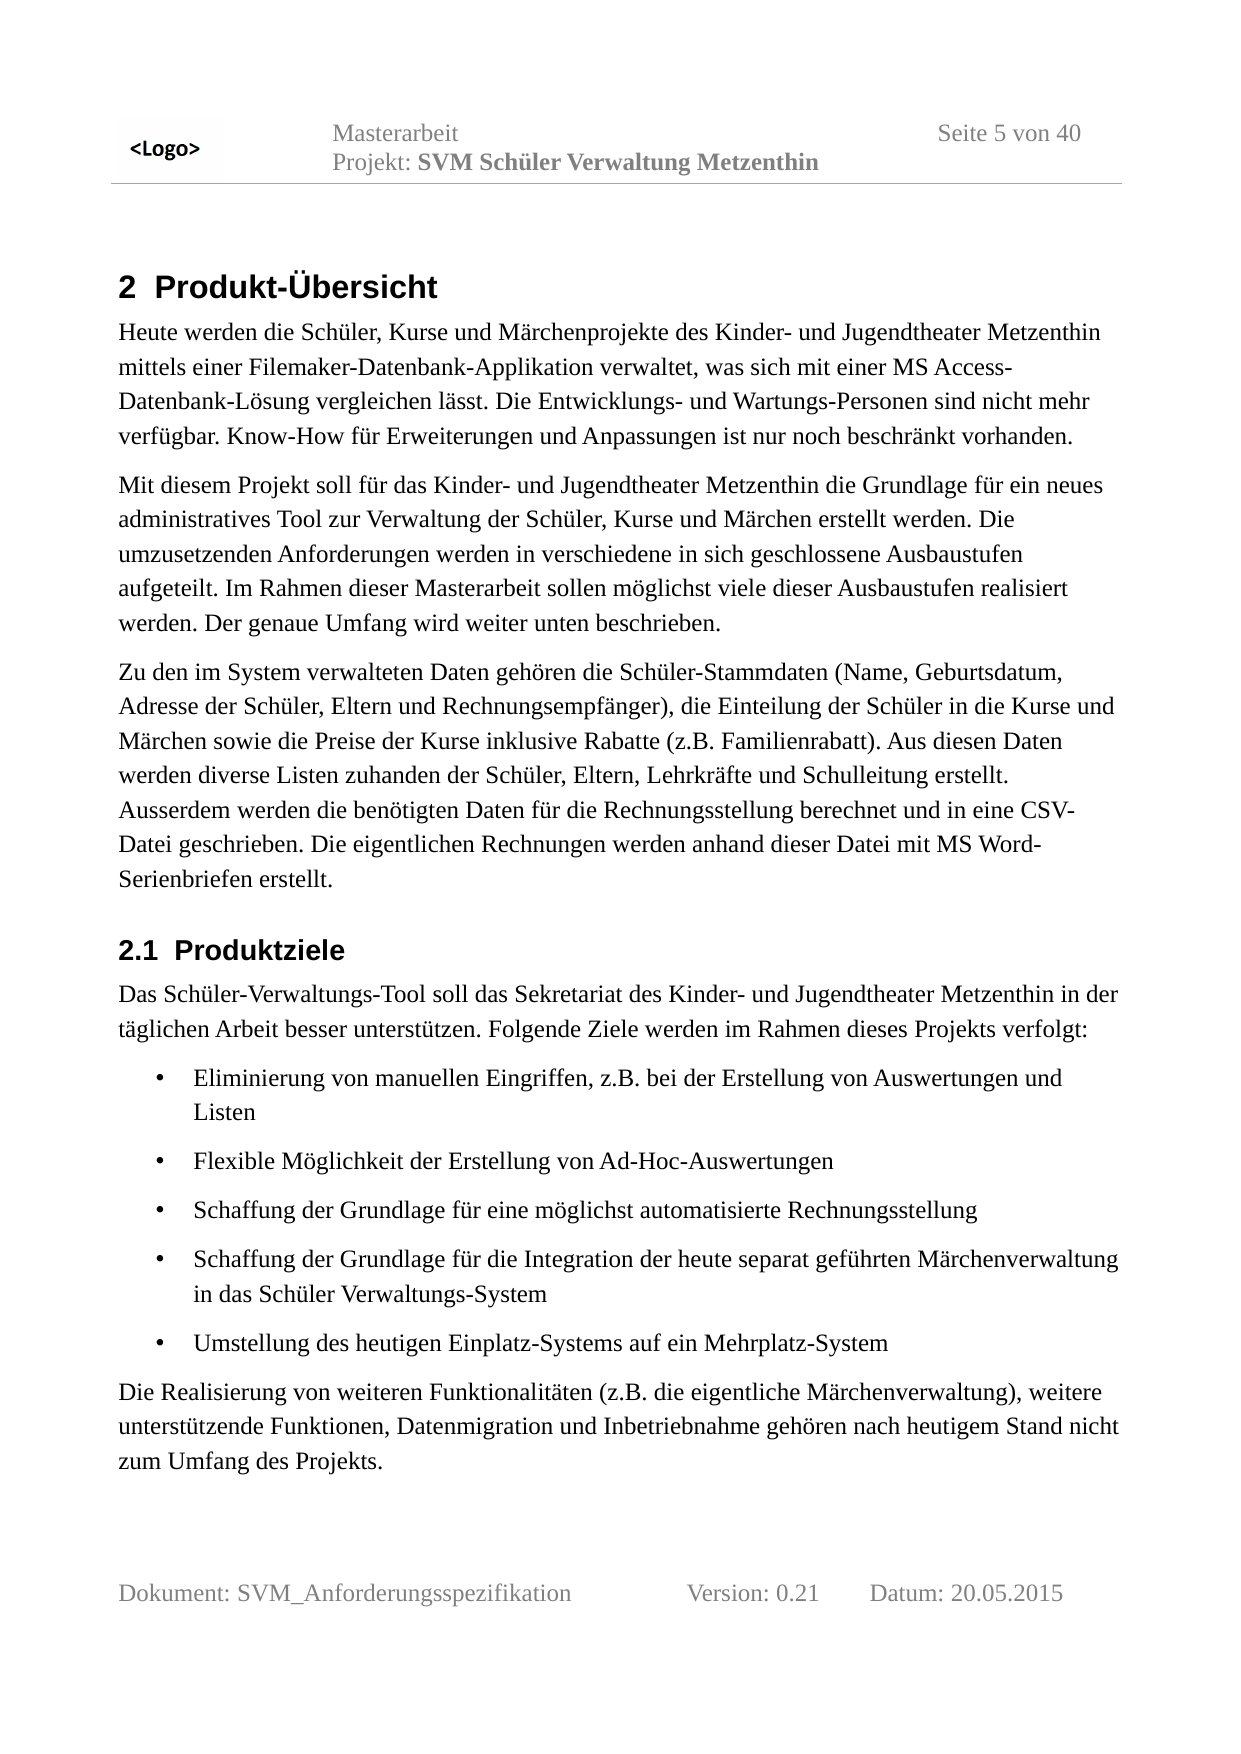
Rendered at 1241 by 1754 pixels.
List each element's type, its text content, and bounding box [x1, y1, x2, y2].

subtitle Produktziele [118, 934, 1122, 967]
text Zu den im System verwalteten Daten gehören die Schüler-Stammdaten (Name, Geburtsdatum, Adresse der Schüler, Eltern und Rechnungsempfänger), die Einteilung der Schüler in die Kurse und Märchen sowie die Preise der Kurse inklusive Rabatte (z.B. Familienrabatt). Aus diesen Daten werden diverse Listen zuhanden der Schüler, Eltern, Lehrkräfte und Schulleitung erstellt. Ausserdem werden die benötigten Daten für die Rechnungsstellung berechnet und in eine CSV-Datei geschrieben. Die eigentlichen Rechnungen werden anhand dieser Datei mit MS Word-Serienbriefen erstellt. [118, 657, 1122, 892]
text Die Realisierung von weiteren Funktionalitäten (z.B. die eigentliche Märchenverwaltung), weitere unterstützende Funktionen, Datenmigration und Inbetriebnahme gehören nach heutigem Stand nicht zum Umfang des Projekts. [118, 1377, 1122, 1475]
list Umstellung des heutigen Einplatz-Systems auf ein Mehrplatz-System [156, 1328, 1122, 1357]
list Flexible Möglichkeit der Erstellung von Ad-Hoc-Auswertungen [156, 1146, 1122, 1175]
text Mit diesem Projekt soll für das Kinder- und Jugendtheater Metzenthin die Grundlage für ein neues administratives Tool zur Verwaltung der Schüler, Kurse und Märchen erstellt werden. Die umzusetzenden Anforderungen werden in verschiedene in sich geschlossene Ausbaustufen aufgeteilt. Im Rahmen dieser Masterarbeit sollen möglichst viele dieser Ausbaustufen realisiert werden. Der genaue Umfang wird weiter unten beschrieben. [118, 470, 1122, 637]
list Schaffung der Grundlage für eine möglichst automatisierte Rechnungsstellung [156, 1195, 1122, 1224]
picture [118, 118, 224, 183]
text Heute werden die Schüler, Kurse und Märchenprojekte des Kinder- und Jugendtheater Metzenthin mittels einer Filemaker-Datenbank-Applikation verwaltet, was sich mit einer MS Access-Datenbank-Lösung vergleichen lässt. Die Entwicklungs- und Wartungs-Personen sind nicht mehr verfügbar. Know-How für Erweiterungen und Anpassungen ist nur noch beschränkt vorhanden. [118, 317, 1122, 449]
list Schaffung der Grundlage für die Integration der heute separat geführten Märchenverwaltung in das Schüler Verwaltungs-System [156, 1244, 1122, 1308]
subtitle Produkt-Übersicht [118, 267, 1122, 305]
text Das Schüler-Verwaltungs-Tool soll das Sekretariat des Kinder- und Jugendtheater Metzenthin in der täglichen Arbeit besser unterstützen. Folgende Ziele werden im Rahmen dieses Projekts verfolgt: [118, 979, 1122, 1042]
list Eliminierung von manuellen Eingriffen, z.B. bei der Erstellung von Auswertungen und Listen [156, 1063, 1122, 1126]
